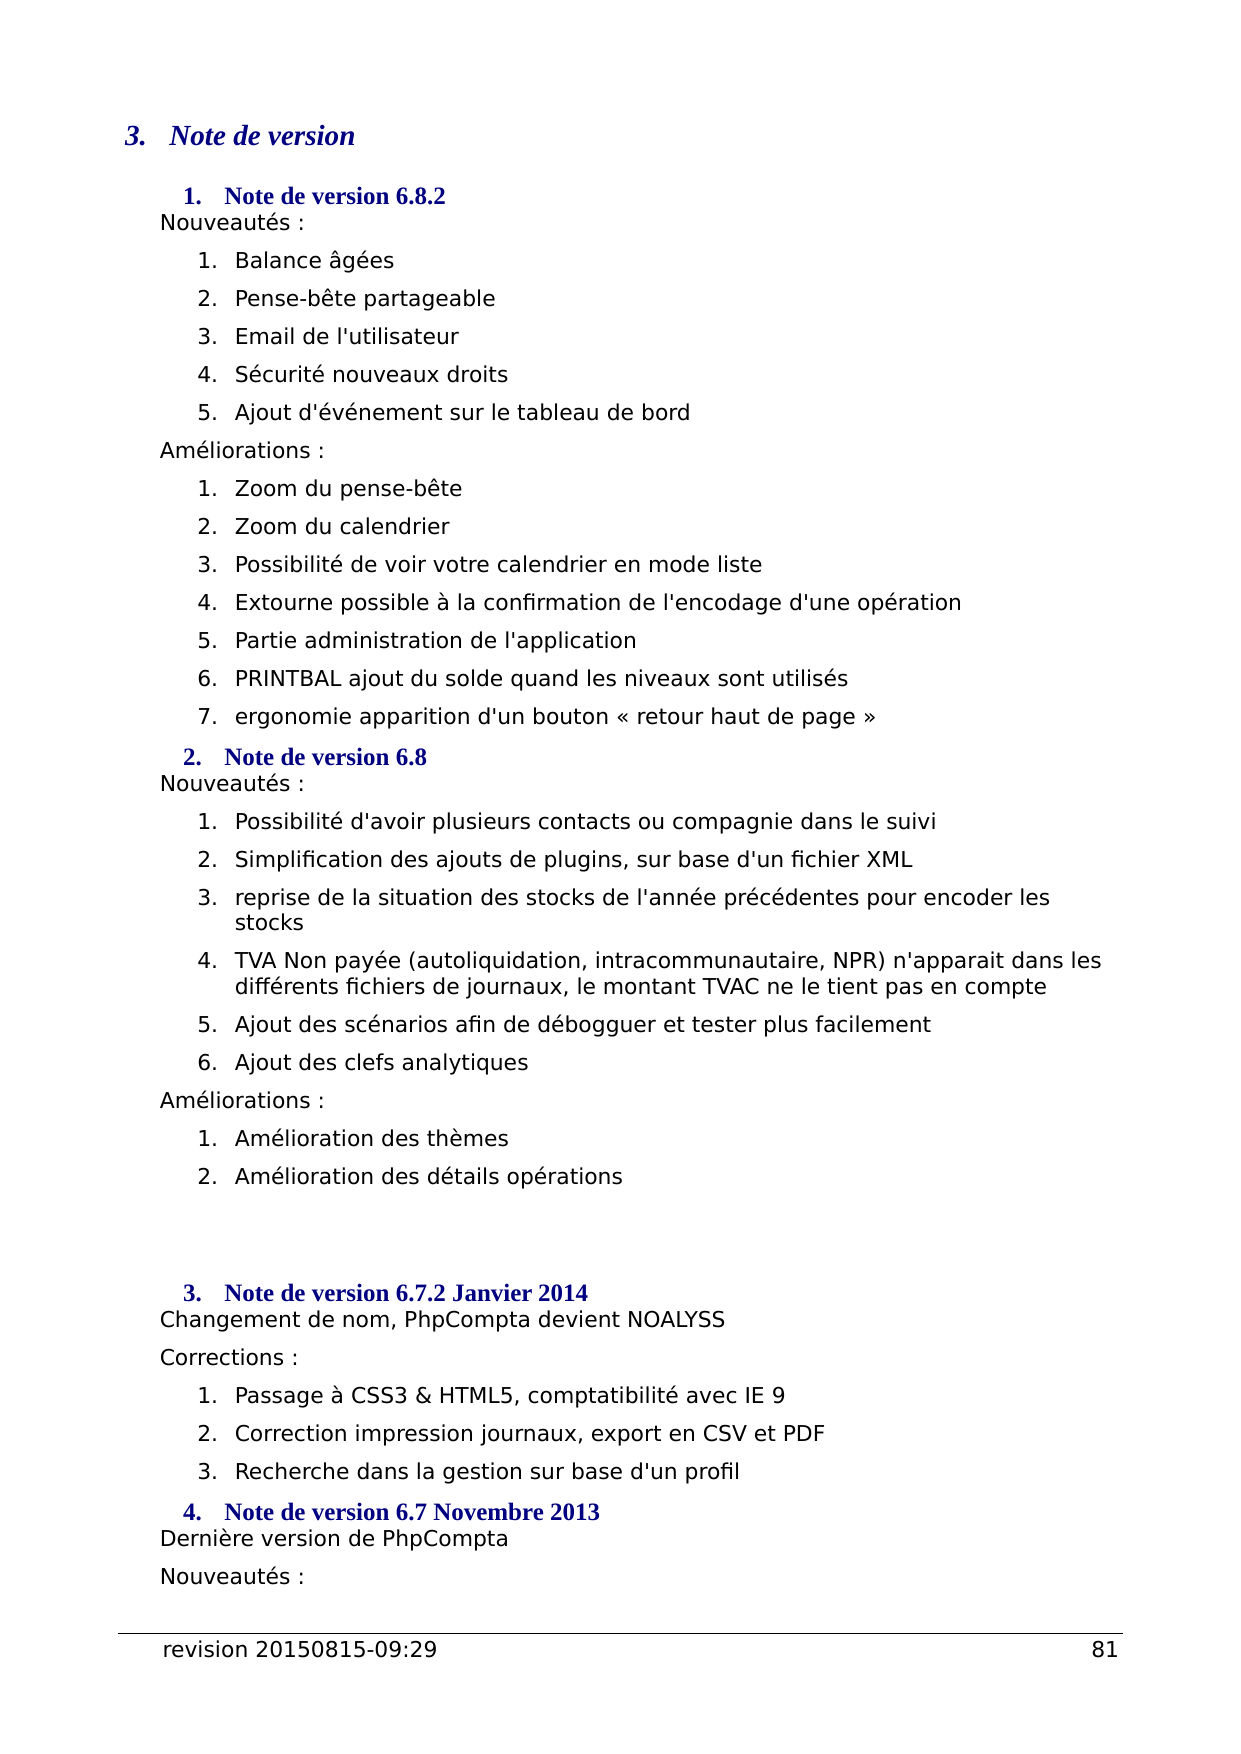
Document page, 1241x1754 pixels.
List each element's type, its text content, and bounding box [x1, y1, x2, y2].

list Ajout des clefs analytiques [197, 1050, 1123, 1076]
subtitle Note de version 6.8 [177, 742, 1123, 771]
text Améliorations : [159, 1088, 1123, 1113]
list Extourne possible à la confirmation de l'encodage d'une opération [197, 590, 1123, 616]
list Correction impression journaux, export en CSV et PDF [197, 1421, 1123, 1446]
text Nouveautés : [159, 771, 1123, 796]
subtitle Note de version 6.8.2 [177, 181, 1123, 210]
list Zoom du pense-bête [197, 476, 1123, 501]
text Nouveautés : [159, 1564, 1123, 1589]
list Passage à CSS3 & HTML5, comptatibilité avec IE 9 [197, 1383, 1123, 1408]
text Corrections : [159, 1345, 1123, 1370]
list Ajout d'événement sur le tableau de bord [197, 400, 1123, 425]
list Email de l'utilisateur [197, 324, 1123, 349]
list Amélioration des détails opérations [197, 1164, 1123, 1189]
list Possibilité d'avoir plusieurs contacts ou compagnie dans le suivi [197, 809, 1123, 834]
list Recherche dans la gestion sur base d'un profil [197, 1459, 1123, 1484]
subtitle Note de version 6.7 Novembre 2013 [177, 1497, 1123, 1526]
list Ajout des scénarios afin de débogguer et tester plus facilement [197, 1012, 1123, 1037]
text Améliorations : [159, 438, 1123, 463]
list Partie administration de l'application [197, 628, 1123, 653]
list Amélioration des thèmes [197, 1126, 1123, 1152]
list Simplification des ajouts de plugins, sur base d'un fichier XML [197, 847, 1123, 872]
text Changement de nom, PhpCompta devient NOALYSS [159, 1307, 1123, 1332]
list ergonomie apparition d'un bouton « retour haut de page » [197, 704, 1123, 729]
list Sécurité nouveaux droits [197, 362, 1123, 387]
list reprise de la situation des stocks de l'année précédentes pour encoder les stocks [197, 885, 1123, 936]
list Zoom du calendrier [197, 514, 1123, 539]
list TVA Non payée (autoliquidation, intracommunautaire, NPR) n'apparait dans les différents fichiers de journaux, le montant TVAC ne le tient pas en compte [197, 948, 1123, 999]
subtitle Note de version [117, 118, 1123, 152]
list Possibilité de voir votre calendrier en mode liste [197, 552, 1123, 577]
text Nouveautés : [159, 210, 1123, 235]
subtitle Note de version 6.7.2 Janvier 2014 [177, 1278, 1123, 1307]
list Balance âgées [197, 248, 1123, 273]
list Pense-bête partageable [197, 286, 1123, 311]
list PRINTBAL ajout du solde quand les niveaux sont utilisés [197, 666, 1123, 692]
text Dernière version de PhpCompta [159, 1526, 1123, 1551]
